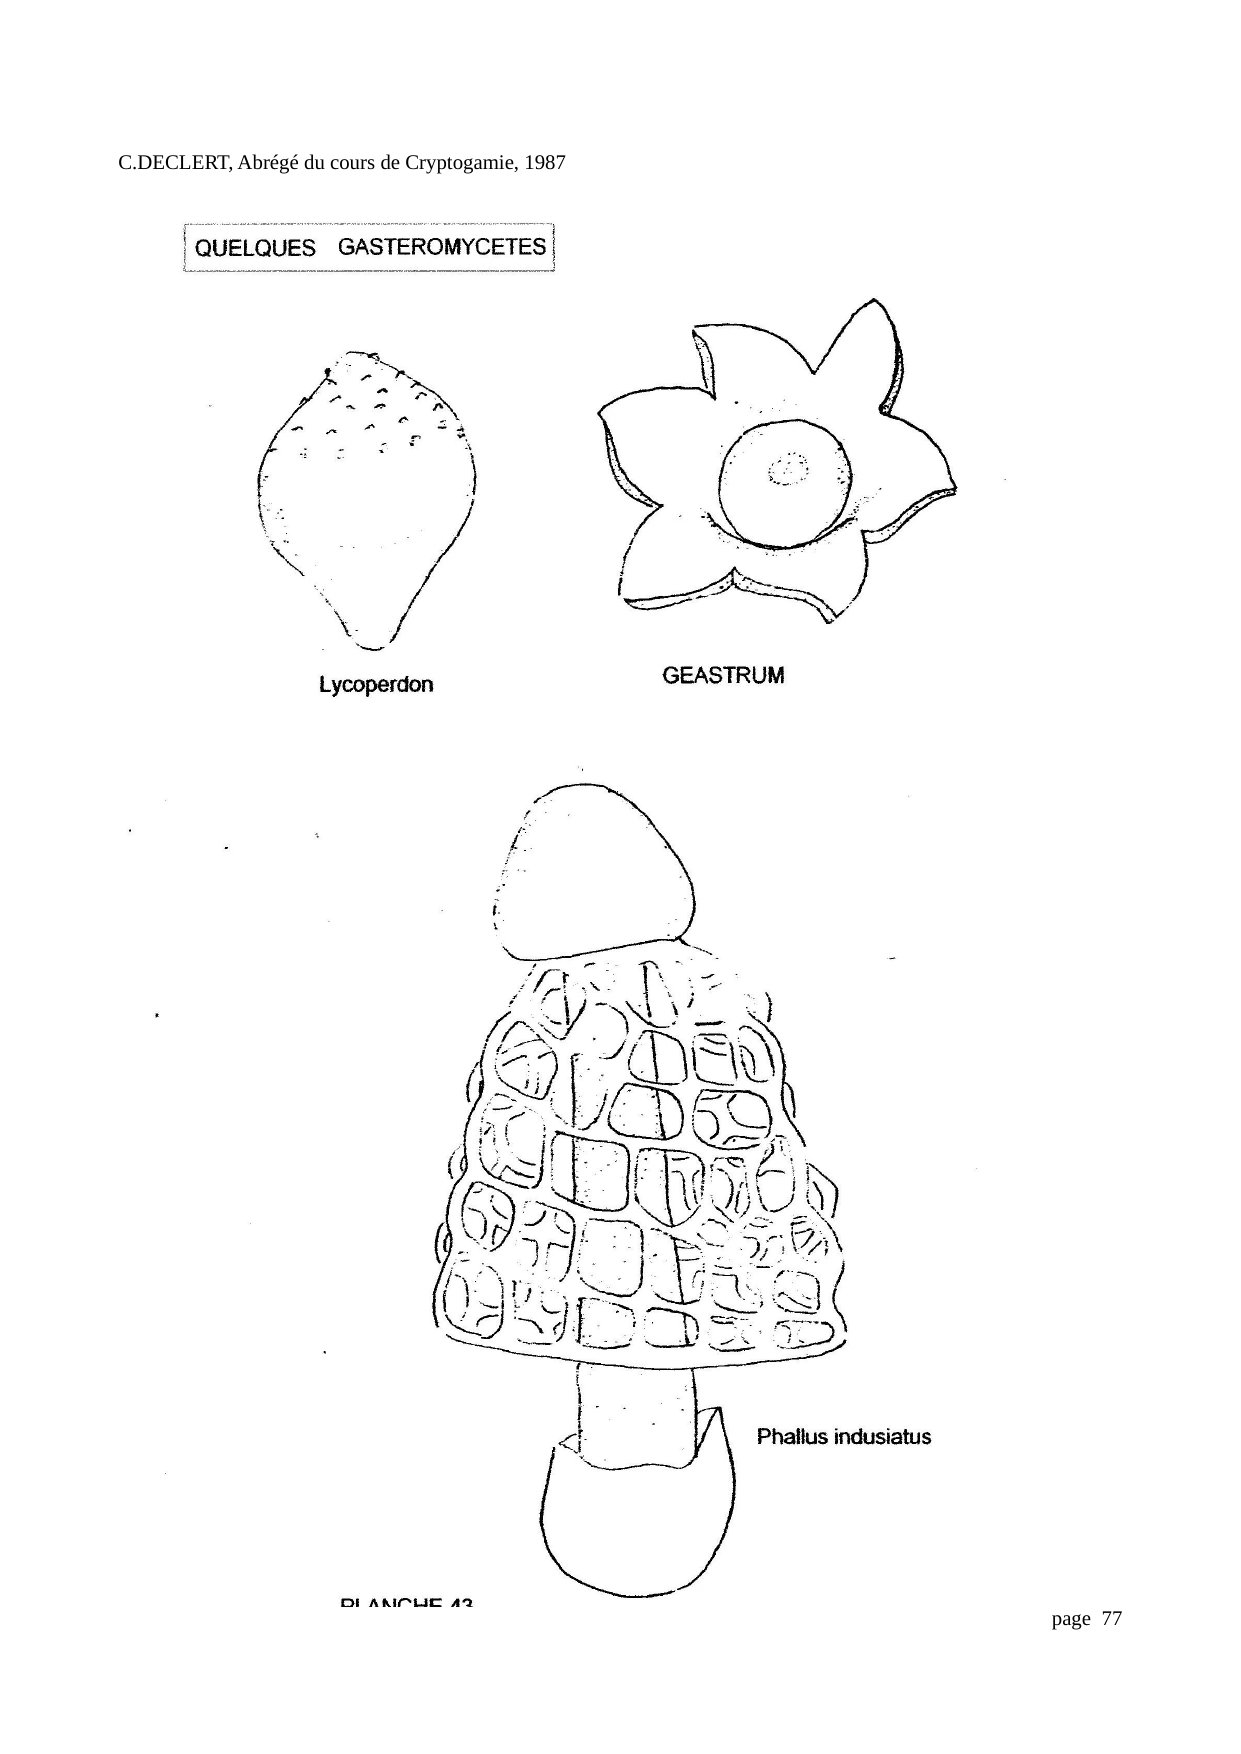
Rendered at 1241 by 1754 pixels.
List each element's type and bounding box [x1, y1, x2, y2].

picture [118, 179, 1044, 1607]
